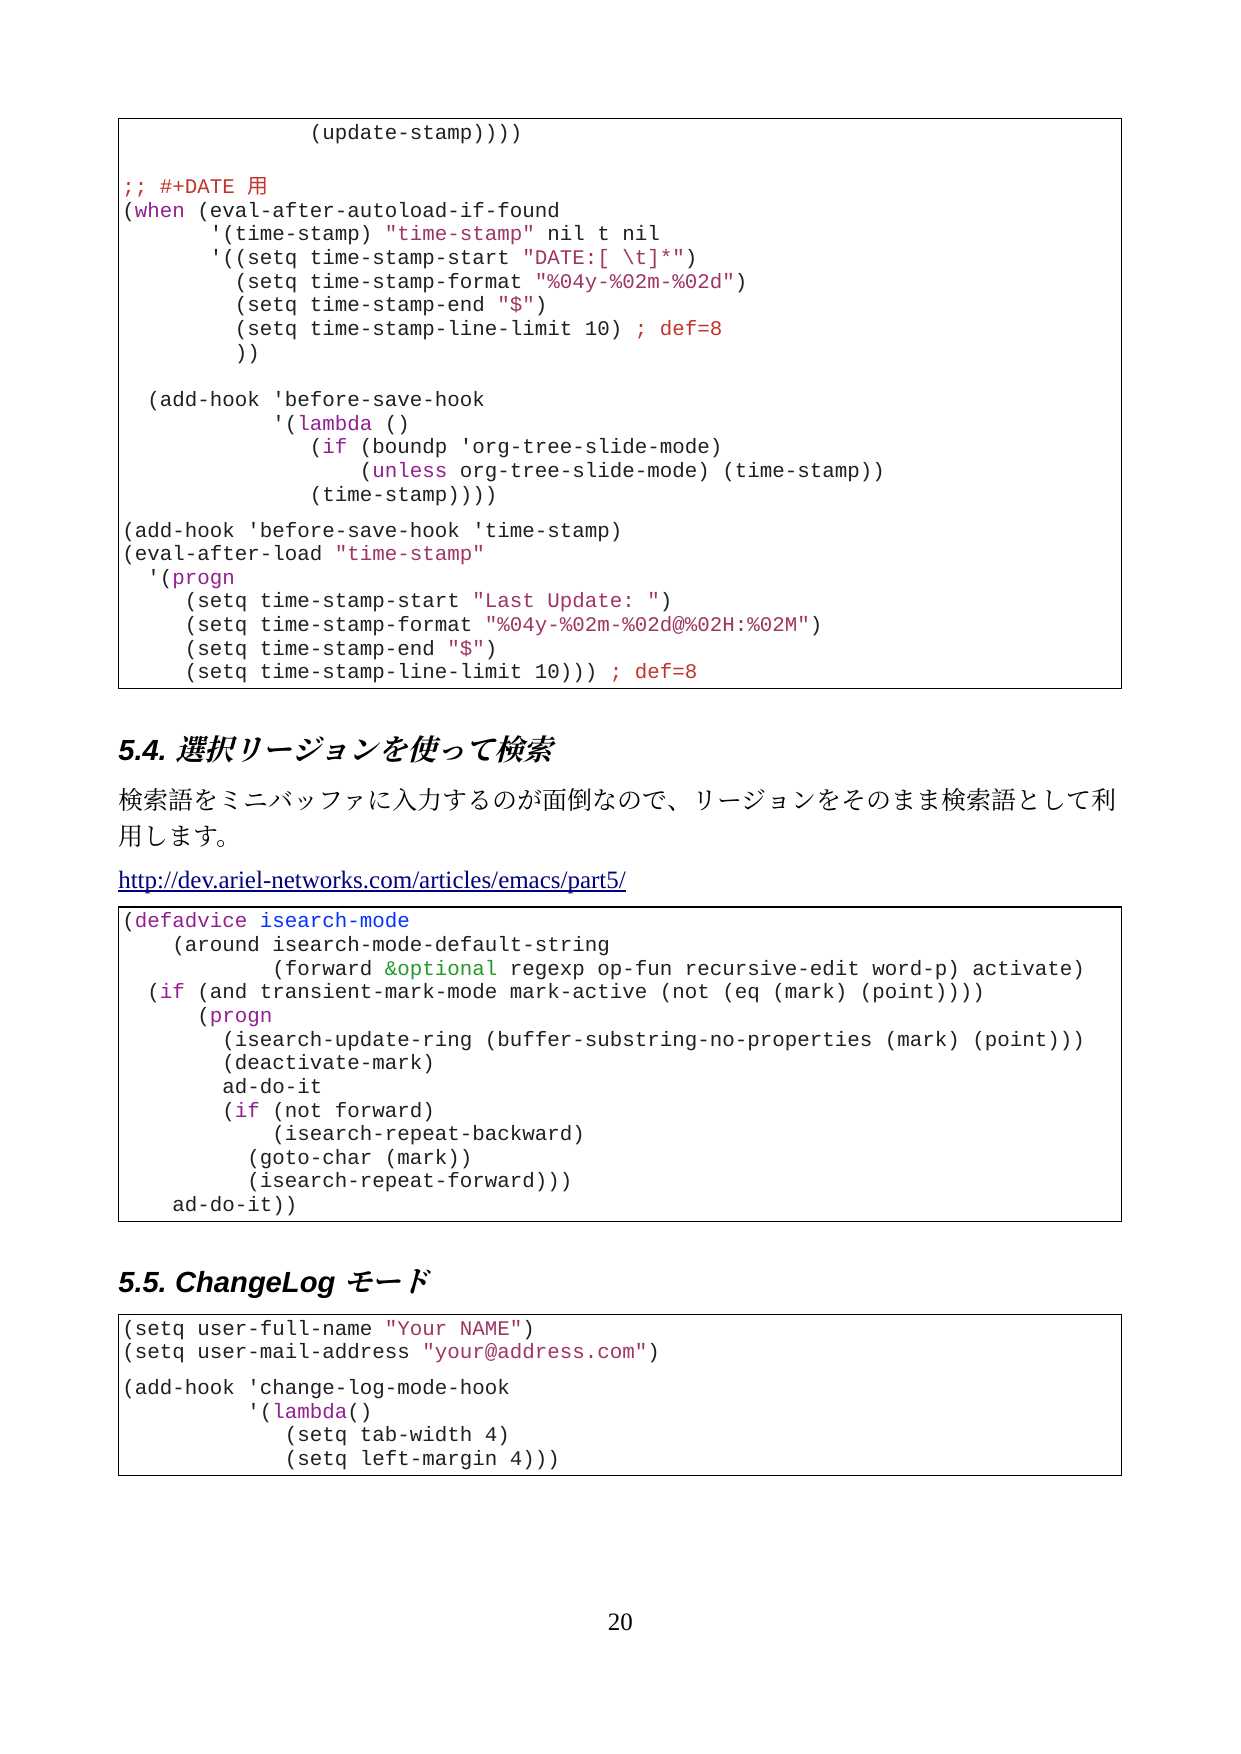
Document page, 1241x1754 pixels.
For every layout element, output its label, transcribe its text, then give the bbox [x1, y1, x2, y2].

text (isearch-update-ring (buffer-substring-no-properties (mark) (point))) [119, 1025, 1121, 1048]
text (setq user-full-name "Your NAME") [119, 1315, 1121, 1337]
text (isearch-repeat-backward) [119, 1119, 1121, 1143]
text (setq time-stamp-format "%04y-%02m-%02d") [119, 267, 1121, 290]
text ad-do-it [119, 1072, 1121, 1096]
text )) [119, 338, 1121, 361]
text (eval-after-load "time-stamp" [119, 539, 1121, 563]
text (if (boundp 'org-tree-slide-mode) [119, 432, 1121, 456]
text (isearch-repeat-forward))) [119, 1167, 1121, 1190]
text '(progn [119, 563, 1121, 587]
text (goto-char (mark)) [119, 1143, 1121, 1167]
text (time-stamp)))) [119, 479, 1121, 507]
text (forward &optional regexp op-fun recursive-edit word-p) activate) [119, 954, 1121, 977]
text (when (eval-after-autoload-if-found [119, 196, 1121, 219]
text (add-hook 'before-save-hook 'time-stamp) [119, 516, 1121, 539]
text (setq time-stamp-end "$") [119, 634, 1121, 657]
subtitle 選択リージョンを使って検索 [118, 726, 1122, 768]
text (setq time-stamp-line-limit 10))) ; def=8 [119, 657, 1121, 688]
text (setq time-stamp-format "%04y-%02m-%02d@%02H:%02M") [119, 610, 1121, 634]
text '(lambda () [119, 409, 1121, 432]
text http://dev.ariel-networks.com/articles/emacs/part5/ [118, 865, 1122, 894]
text (update-stamp)))) [119, 119, 1121, 142]
text (if (and transient-mark-mode mark-active (not (eq (mark) (point)))) [119, 977, 1121, 1001]
text (setq left-margin 4))) [119, 1444, 1121, 1475]
text (add-hook 'change-log-mode-hook [119, 1373, 1121, 1397]
text '(time-stamp) "time-stamp" nil t nil [119, 219, 1121, 243]
subtitle ChangeLog モード [118, 1259, 1122, 1301]
text (progn [119, 1001, 1121, 1025]
text (setq time-stamp-line-limit 10) ; def=8 [119, 314, 1121, 338]
text (setq user-mail-address "your@address.com") [119, 1337, 1121, 1365]
text (setq time-stamp-start "Last Update: ") [119, 587, 1121, 610]
text (deactivate-mark) [119, 1048, 1121, 1072]
text ad-do-it)) [119, 1190, 1121, 1221]
text (if (not forward) [119, 1096, 1121, 1119]
text '((setq time-stamp-start "DATE:[ \t]*") [119, 243, 1121, 267]
text ;; #+DATE 用 [119, 165, 1121, 196]
text '(lambda() [119, 1397, 1121, 1421]
text 検索語をミニバッファに入力するのが面倒なので、リージョンをそのまま検索語として利用します。 [118, 781, 1122, 853]
text (add-hook 'before-save-hook [119, 385, 1121, 409]
text (setq time-stamp-end "$") [119, 290, 1121, 314]
text (setq tab-width 4) [119, 1421, 1121, 1444]
text (defadvice isearch-mode [119, 908, 1121, 930]
text (around isearch-mode-default-string [119, 930, 1121, 954]
text (unless org-tree-slide-mode) (time-stamp)) [119, 456, 1121, 479]
